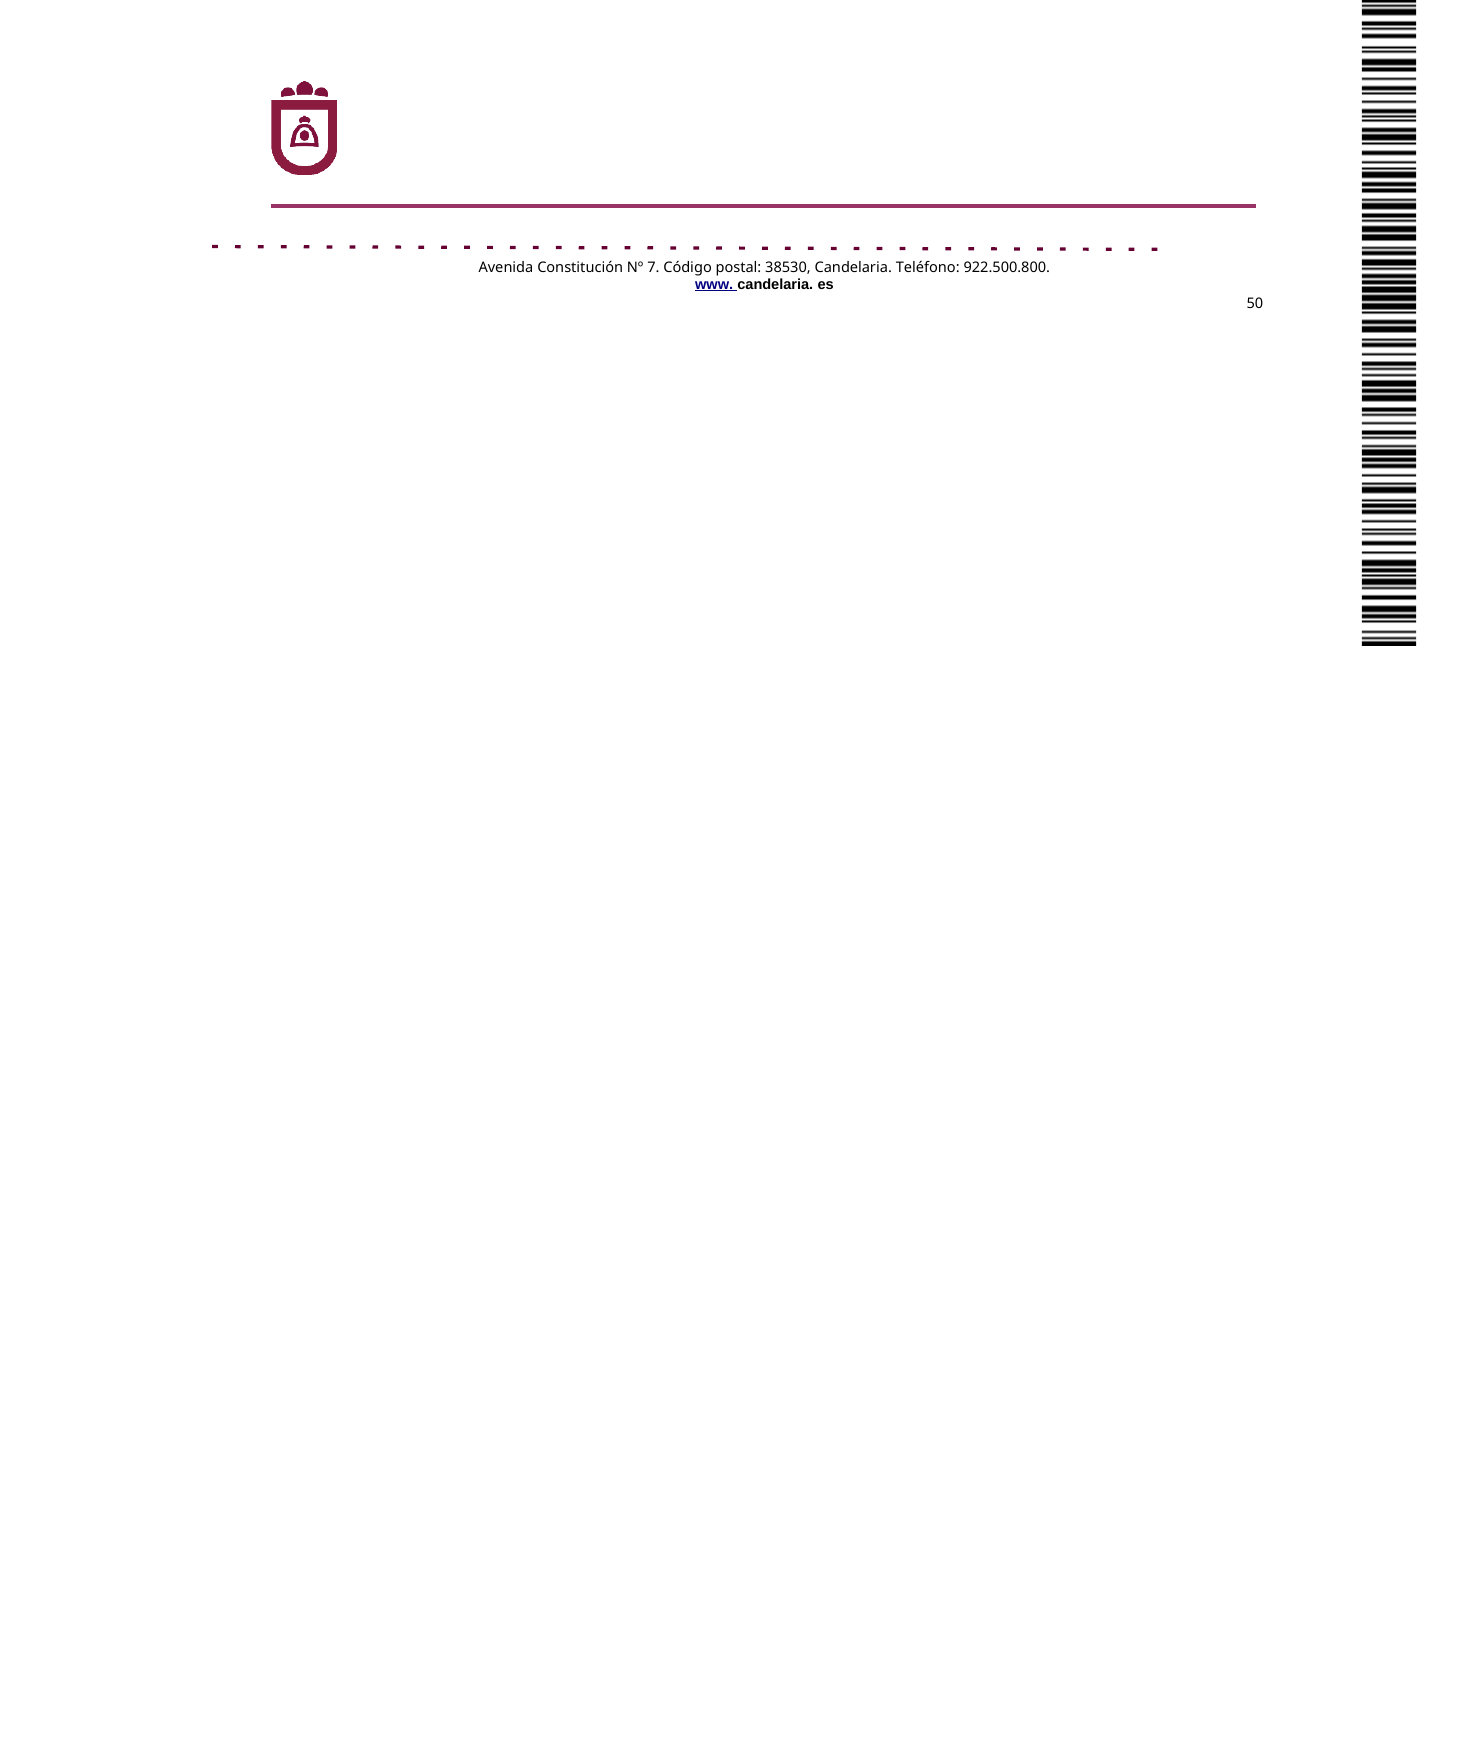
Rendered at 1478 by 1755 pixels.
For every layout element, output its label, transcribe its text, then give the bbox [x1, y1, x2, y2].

text 50 [210, 293, 1263, 313]
text www. candelaria. es [409, 276, 1120, 292]
text Avenida Constitución Nº 7. Código postal: 38530, Candelaria. Teléfono: 922.500.800. [409, 259, 1120, 276]
